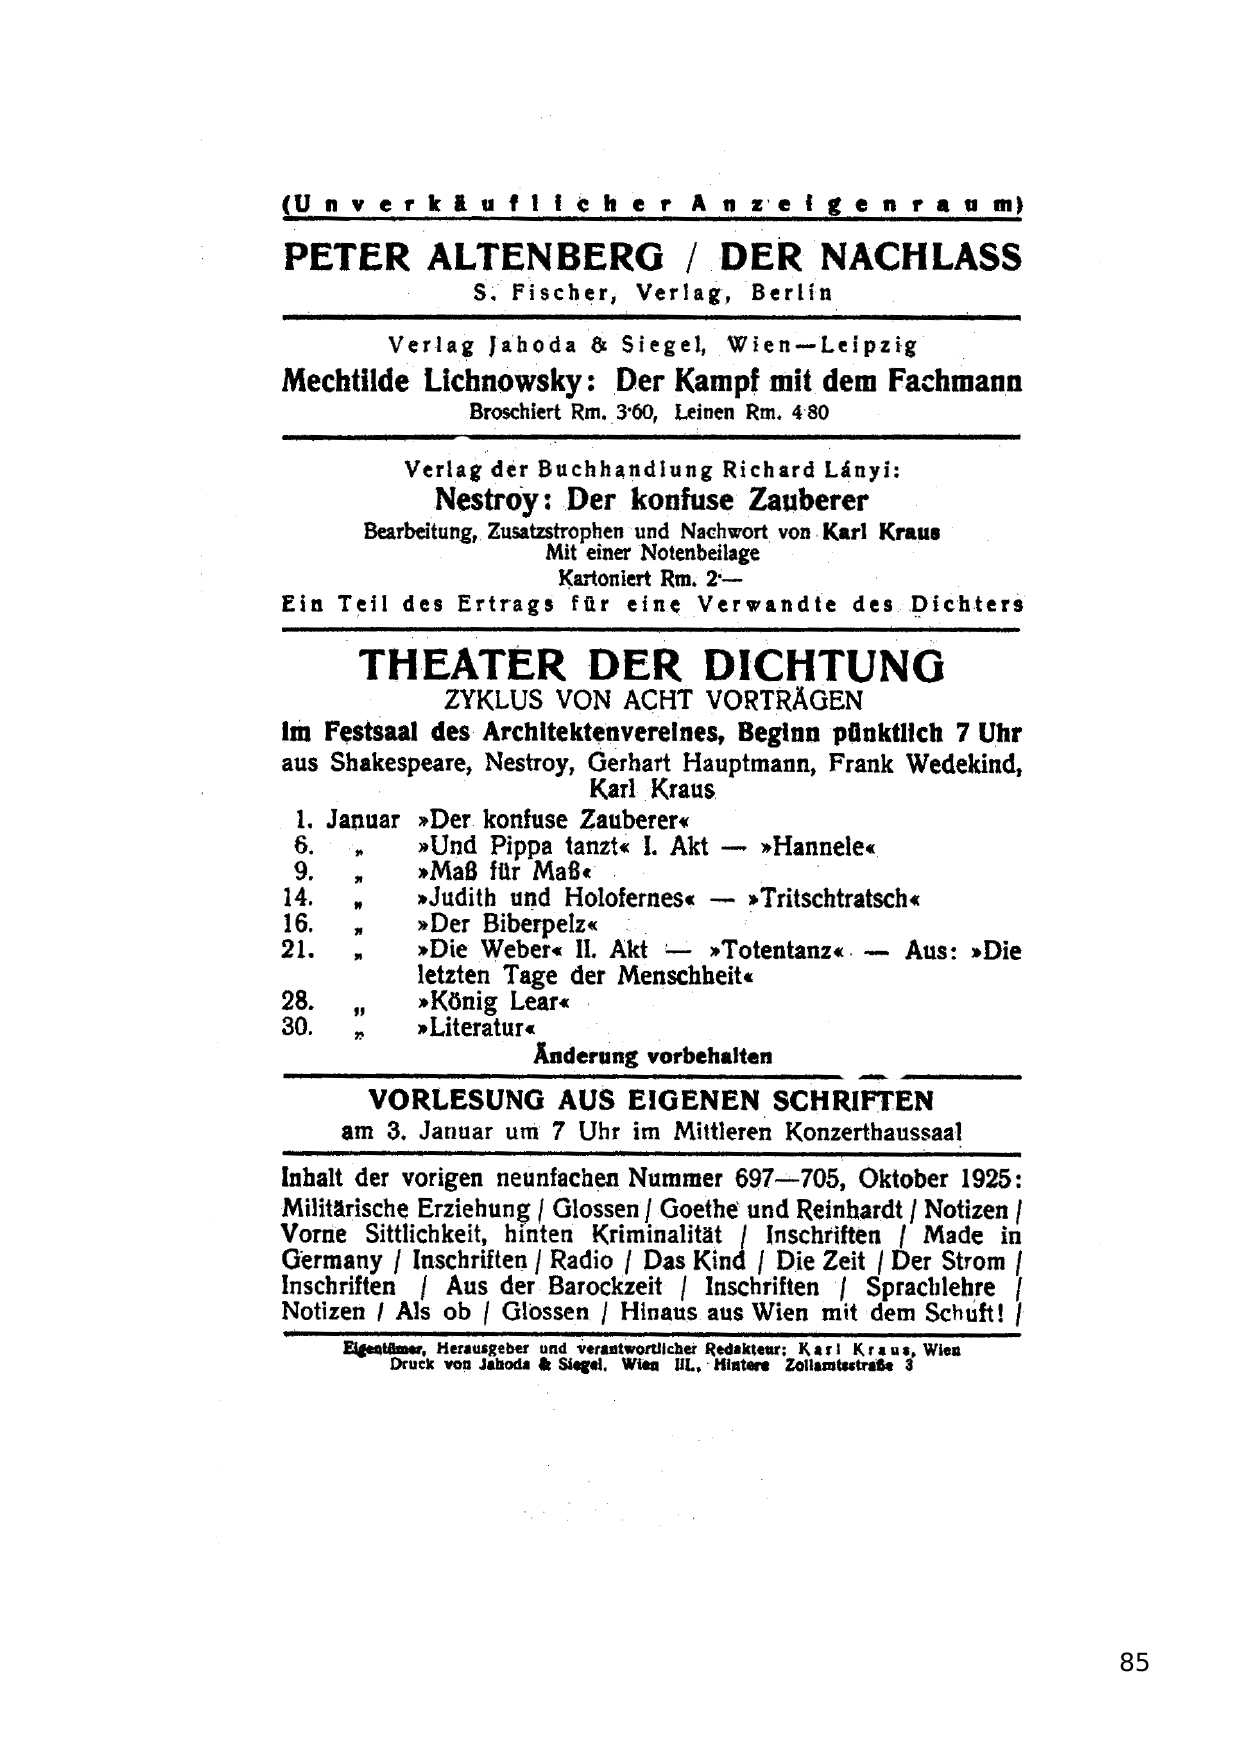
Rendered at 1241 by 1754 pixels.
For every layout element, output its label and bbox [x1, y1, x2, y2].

picture [201, 104, 1100, 1544]
